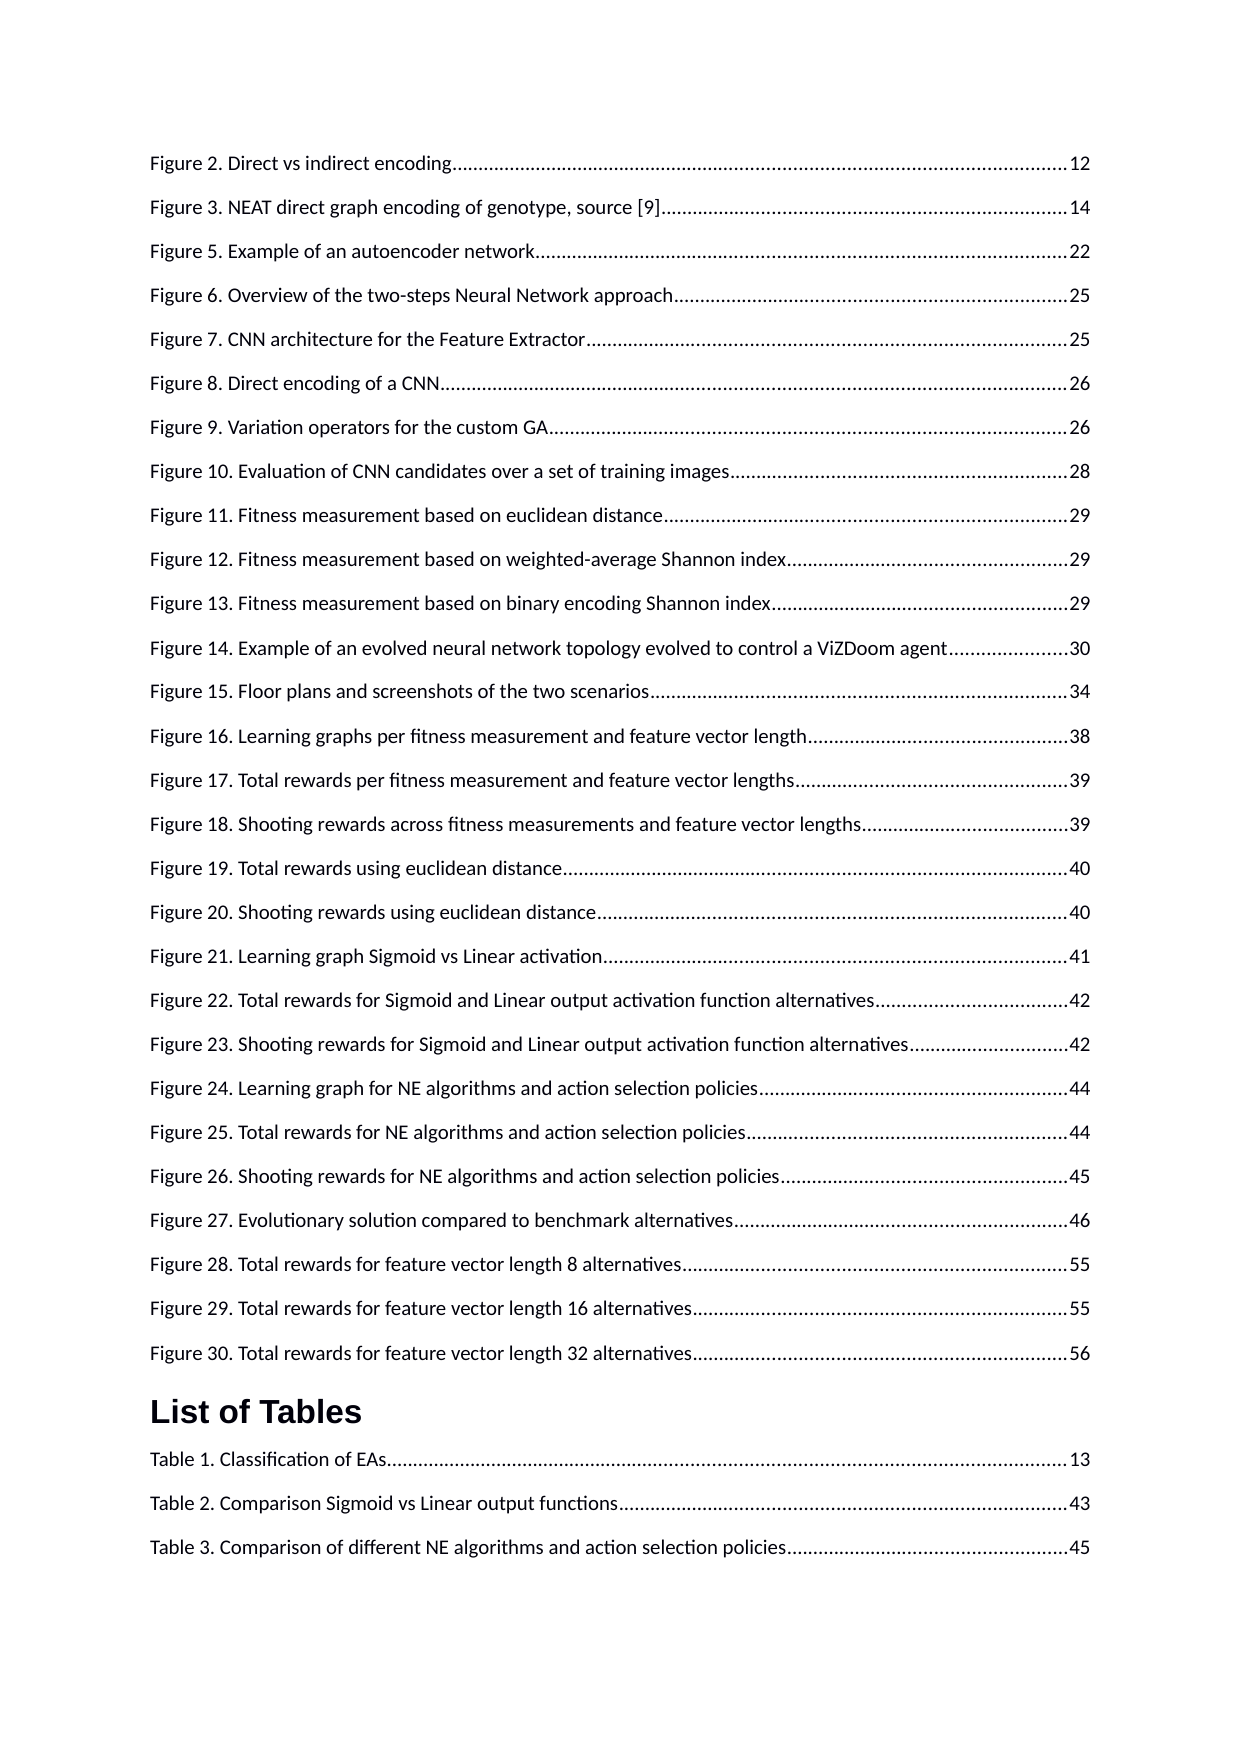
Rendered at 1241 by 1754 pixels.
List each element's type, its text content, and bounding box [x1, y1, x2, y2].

subtitle List of Tables [150, 1392, 1090, 1431]
text Figure 24. Learning graph for NE algorithms and action selection policies 44 [150, 1075, 1090, 1101]
text Figure 7. CNN architecture for the Feature Extractor 25 [150, 326, 1090, 352]
text Figure 13. Fitness measurement based on binary encoding Shannon index 29 [150, 591, 1090, 616]
text Figure 16. Learning graphs per fitness measurement and feature vector length 38 [150, 723, 1090, 748]
text Figure 12. Fitness measurement based on weighted-average Shannon index 29 [150, 547, 1090, 572]
text Figure 18. Shooting rewards across fitness measurements and feature vector lengths 39 [150, 811, 1090, 836]
text Figure 17. Total rewards per fitness measurement and feature vector lengths 39 [150, 767, 1090, 792]
text Figure 9. Variation operators for the custom GA 26 [150, 414, 1090, 440]
text Figure 20. Shooting rewards using euclidean distance 40 [150, 899, 1090, 924]
text Table 2. Comparison Sigmoid vs Linear output functions 43 [150, 1490, 1090, 1516]
text Figure 22. Total rewards for Sigmoid and Linear output activation function alternatives 42 [150, 987, 1090, 1013]
text Figure 28. Total rewards for feature vector length 8 alternatives 55 [150, 1252, 1090, 1277]
text Figure 5. Example of an autoencoder network 22 [150, 238, 1090, 263]
text Figure 10. Evaluation of CNN candidates over a set of training images 28 [150, 458, 1090, 484]
text Table 3. Comparison of different NE algorithms and action selection policies 45 [150, 1534, 1090, 1559]
text Figure 29. Total rewards for feature vector length 16 alternatives 55 [150, 1296, 1090, 1321]
text Figure 8. Direct encoding of a CNN 26 [150, 370, 1090, 396]
text Figure 2. Direct vs indirect encoding 12 [150, 150, 1090, 175]
text Table 1. Classification of EAs 13 [150, 1446, 1090, 1471]
text Figure 19. Total rewards using euclidean distance 40 [150, 855, 1090, 880]
text Figure 15. Floor plans and screenshots of the two scenarios 34 [150, 679, 1090, 704]
text Figure 27. Evolutionary solution compared to benchmark alternatives 46 [150, 1207, 1090, 1233]
text Figure 25. Total rewards for NE algorithms and action selection policies 44 [150, 1119, 1090, 1145]
text Figure 23. Shooting rewards for Sigmoid and Linear output activation function alternatives 42 [150, 1031, 1090, 1057]
text Figure 21. Learning graph Sigmoid vs Linear activation 41 [150, 943, 1090, 968]
text Figure 3. NEAT direct graph encoding of genotype, source [9]⁠ 14 [150, 194, 1090, 219]
text Figure 26. Shooting rewards for NE algorithms and action selection policies 45 [150, 1163, 1090, 1189]
text Figure 30. Total rewards for feature vector length 32 alternatives 56 [150, 1340, 1090, 1365]
text Figure 14. Example of an evolved neural network topology evolved to control a ViZDoom agent 30 [150, 635, 1090, 660]
text Figure 11. Fitness measurement based on euclidean distance 29 [150, 502, 1090, 528]
text Figure 6. Overview of the two-steps Neural Network approach 25 [150, 282, 1090, 308]
